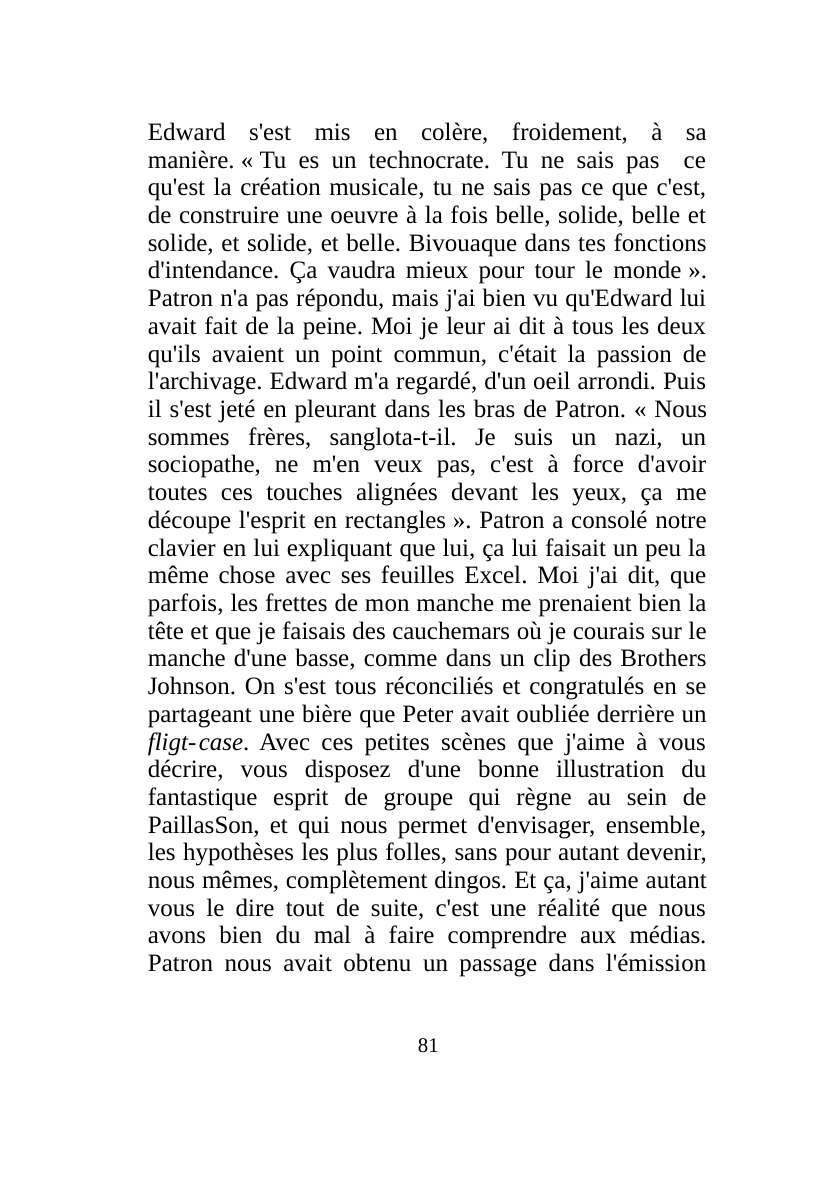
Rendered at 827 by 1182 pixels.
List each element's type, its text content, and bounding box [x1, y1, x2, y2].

text Edward s'est mis en colère, froidement, à sa manière. « Tu es un technocrate. Tu ne sais pas ce qu'est la création musicale, tu ne sais pas ce que c'est, de construire une oeuvre à la fois belle, solide, belle et solide, et solide, et belle. Bivouaque dans tes fonctions d'intendance. Ça vaudra mieux pour tour le monde ». Patron n'a pas répondu, mais j'ai bien vu qu'Edward lui avait fait de la peine. Moi je leur ai dit à tous les deux qu'ils avaient un point commun, c'était la passion de l'archivage. Edward m'a regardé, d'un oeil arrondi. Puis il s'est jeté en pleurant dans les bras de Patron. « Nous sommes frères, sanglota-t-il. Je suis un nazi, un sociopathe, ne m'en veux pas, c'est à force d'avoir toutes ces touches alignées devant les yeux, ça me découpe l'esprit en rectangles ». Patron a consolé notre clavier en lui expliquant que lui, ça lui faisait un peu la même chose avec ses feuilles Excel. Moi j'ai dit, que parfois, les frettes de mon manche me prenaient bien la tête et que je faisais des cauchemars où je courais sur le manche d'une basse, comme dans un clip des Brothers Johnson. On s'est tous réconciliés et congratulés en se partageant une bière que Peter avait oubliée derrière un fligt‑case. Avec ces petites scènes que j'aime à vous décrire, vous disposez d'une bonne illustration du fantastique esprit de groupe qui règne au sein de PaillasSon, et qui nous permet d'envisager, ensemble, les hypothèses les plus folles, sans pour autant devenir, nous mêmes, complètement dingos. Et ça, j'aime autant vous le dire tout de suite, c'est une réalité que nous avons bien du mal à faire comprendre aux médias. Patron nous avait obtenu un passage dans l'émission [148, 118, 707, 977]
